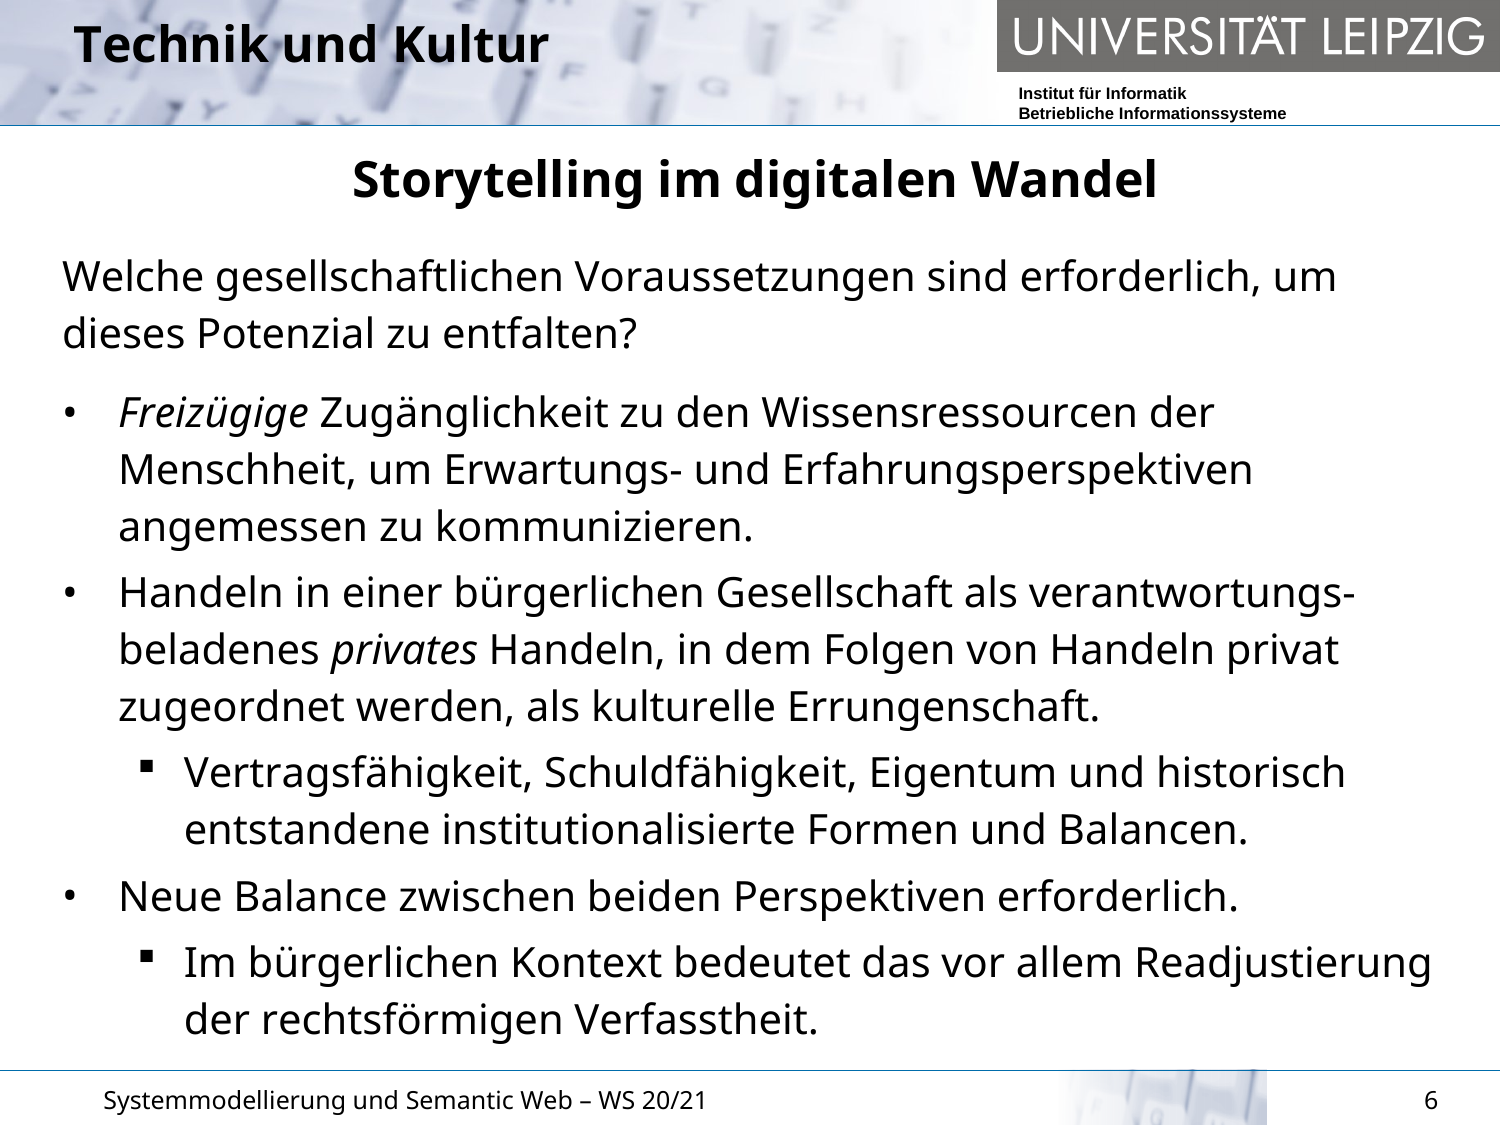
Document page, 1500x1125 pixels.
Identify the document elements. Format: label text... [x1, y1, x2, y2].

picture [0, 0, 1500, 125]
text_box Technik und Kultur [58, 5, 566, 81]
list Storytelling im digitalen Wandel Welche gesellschaftlichen Voraussetzungen sind erforderlich, um dieses Potenzial zu entfalten? Freizügige Zugänglichkeit zu den Wissensressourcen der Menschheit, um Erwartungs- und Erfahrungsperspektiven angemessen zu kommunizieren. Handeln in einer bürgerlichen Gesellschaft als verantwortungs-beladenes privates Handeln, in dem Folgen von Handeln privat zugeordnet werden, als kulturelle Errungenschaft. Vertragsfähigkeit, Schuldfähigkeit, Eigentum und historisch entstandene institutionalisierte Formen und Balancen. Neue Balance zwischen beiden Perspektiven erforderlich. Im bürgerlichen Kontext bedeutet das vor allem Readjustierung der rechtsförmigen Verfasstheit. [47, 135, 1465, 1125]
